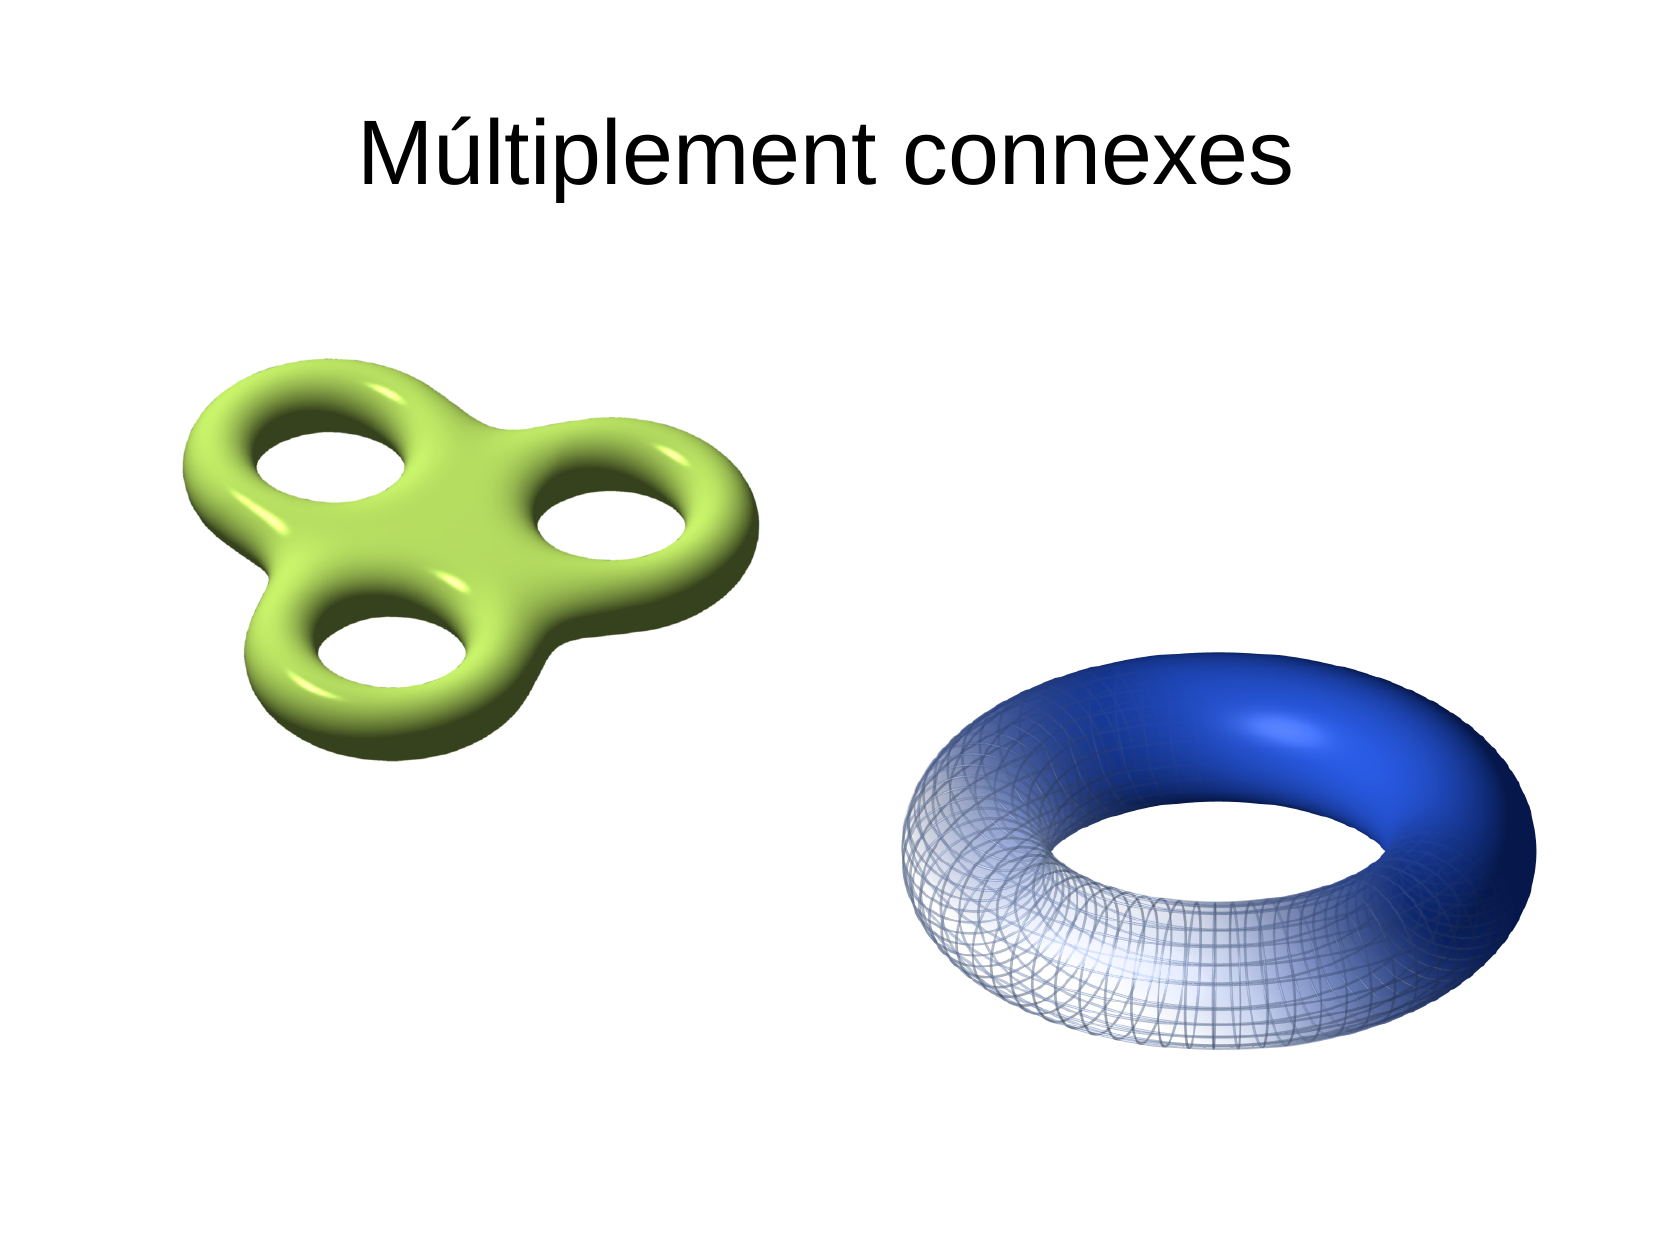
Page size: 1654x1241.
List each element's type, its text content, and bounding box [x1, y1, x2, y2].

title Múltiplement connexes [82, 49, 1571, 257]
picture [177, 354, 765, 768]
picture [856, 620, 1578, 1082]
